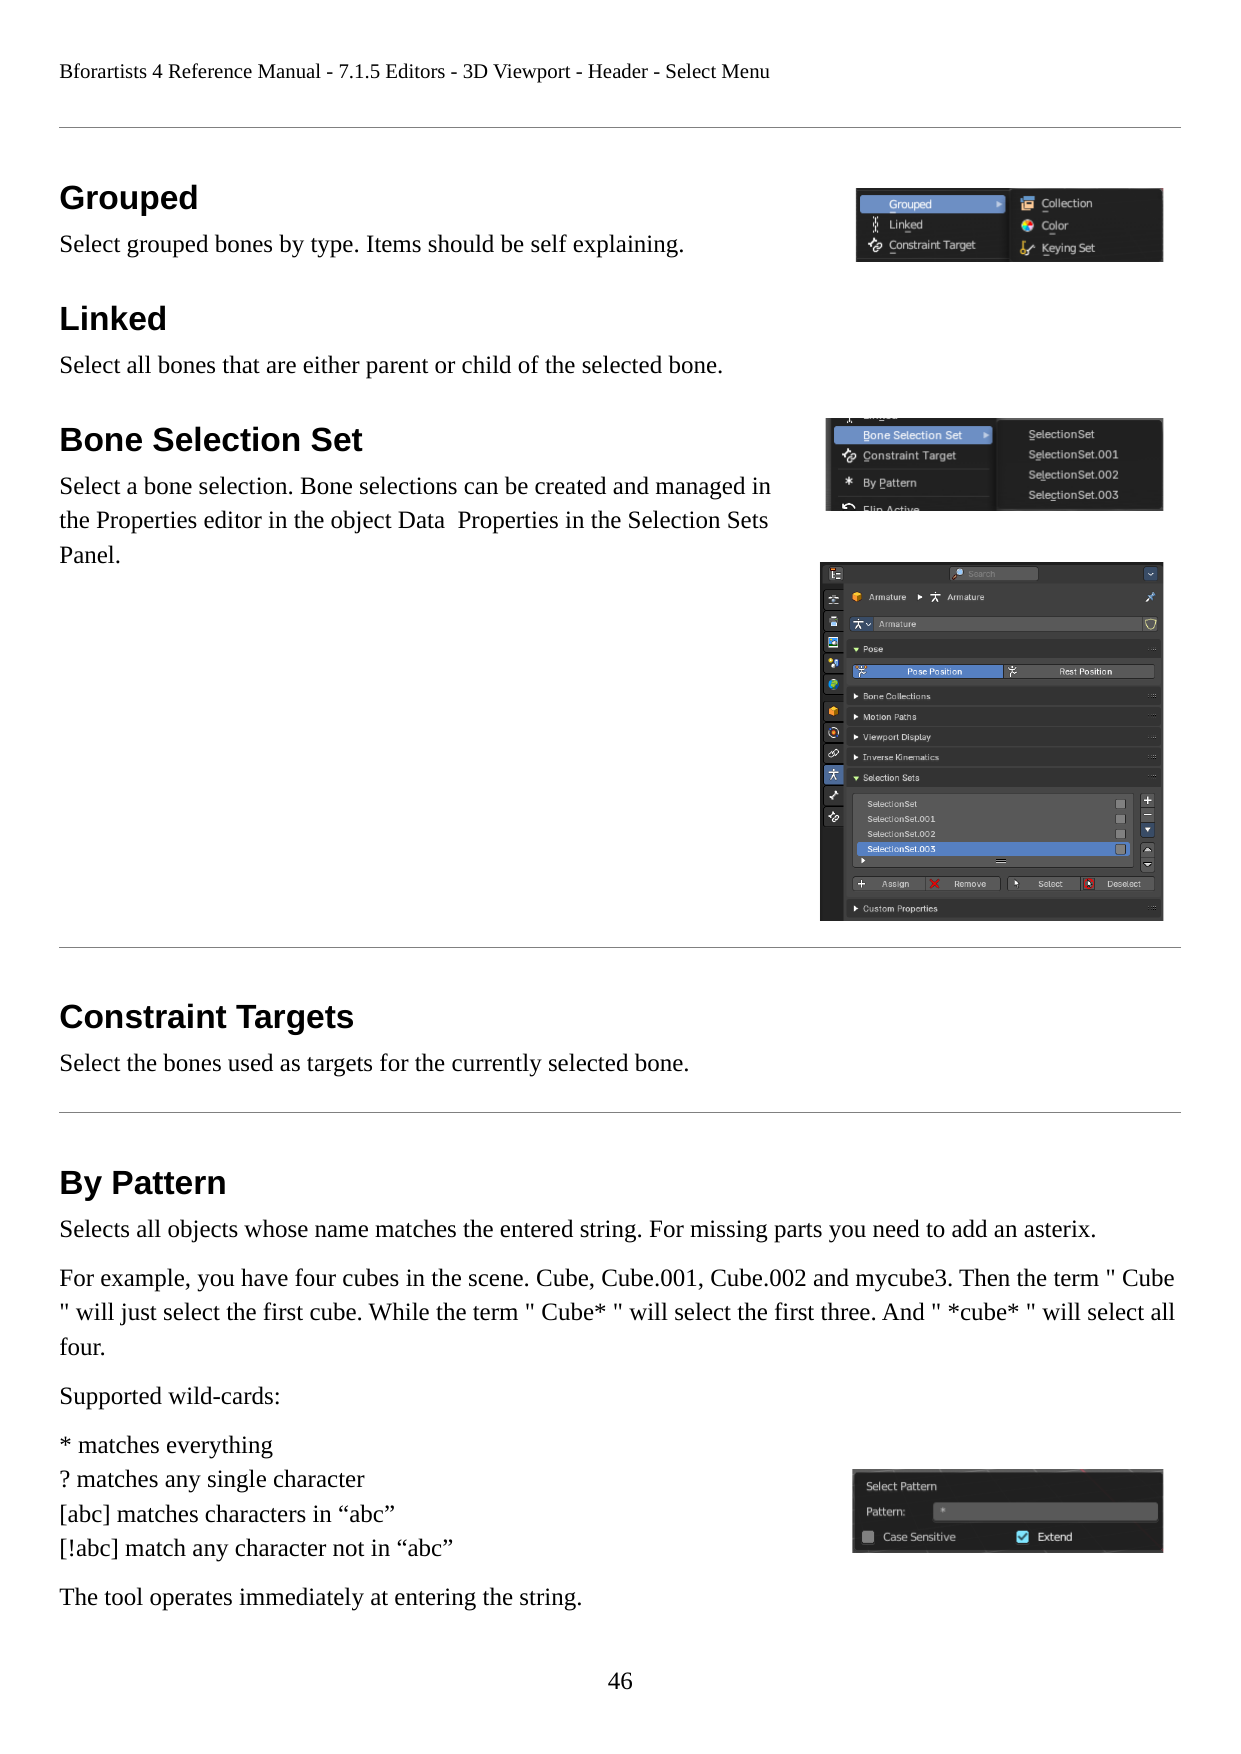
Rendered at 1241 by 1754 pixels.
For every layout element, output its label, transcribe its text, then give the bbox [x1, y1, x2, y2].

text Select the bones used as targets for the currently selected bone. [59, 1048, 1181, 1077]
text For example, you have four cubes in the scene. Cube, Cube.001, Cube.002 and mycube3. Then the term " Cube " will just select the first cube. While the term " Cube* " will select the first three. And " *cube* " will select all four. [59, 1263, 1181, 1360]
text Select grouped bones by type. Items should be self explaining. [59, 229, 855, 257]
text Select a bone selection. Bone selections can be created and managed in the Properties editor in the object Data Properties in the Selection Sets Panel. [59, 471, 1181, 568]
text Select all bones that are either parent or child of the selected bone. [59, 350, 1181, 378]
subtitle Linked [59, 299, 1181, 337]
subtitle [1164, 420, 1181, 458]
text The tool operates immediately at entering the string. [59, 1582, 1181, 1611]
text * matches everything ? matches any single character [abc] matches characters in “abc” [!abc] match any character not in “abc” [59, 1430, 1181, 1562]
subtitle By Pattern [59, 1162, 1181, 1201]
picture [825, 418, 1164, 511]
picture [819, 562, 1164, 921]
text Supported wild-cards: [59, 1381, 1181, 1409]
subtitle Constraint Targets [59, 997, 1181, 1036]
subtitle Grouped [59, 178, 1181, 216]
subtitle Bone Selection Set [59, 420, 825, 458]
picture [852, 1469, 1164, 1553]
picture [855, 188, 1164, 262]
text Selects all objects whose name matches the entered string. For missing parts you need to add an asterix. [59, 1214, 1181, 1242]
